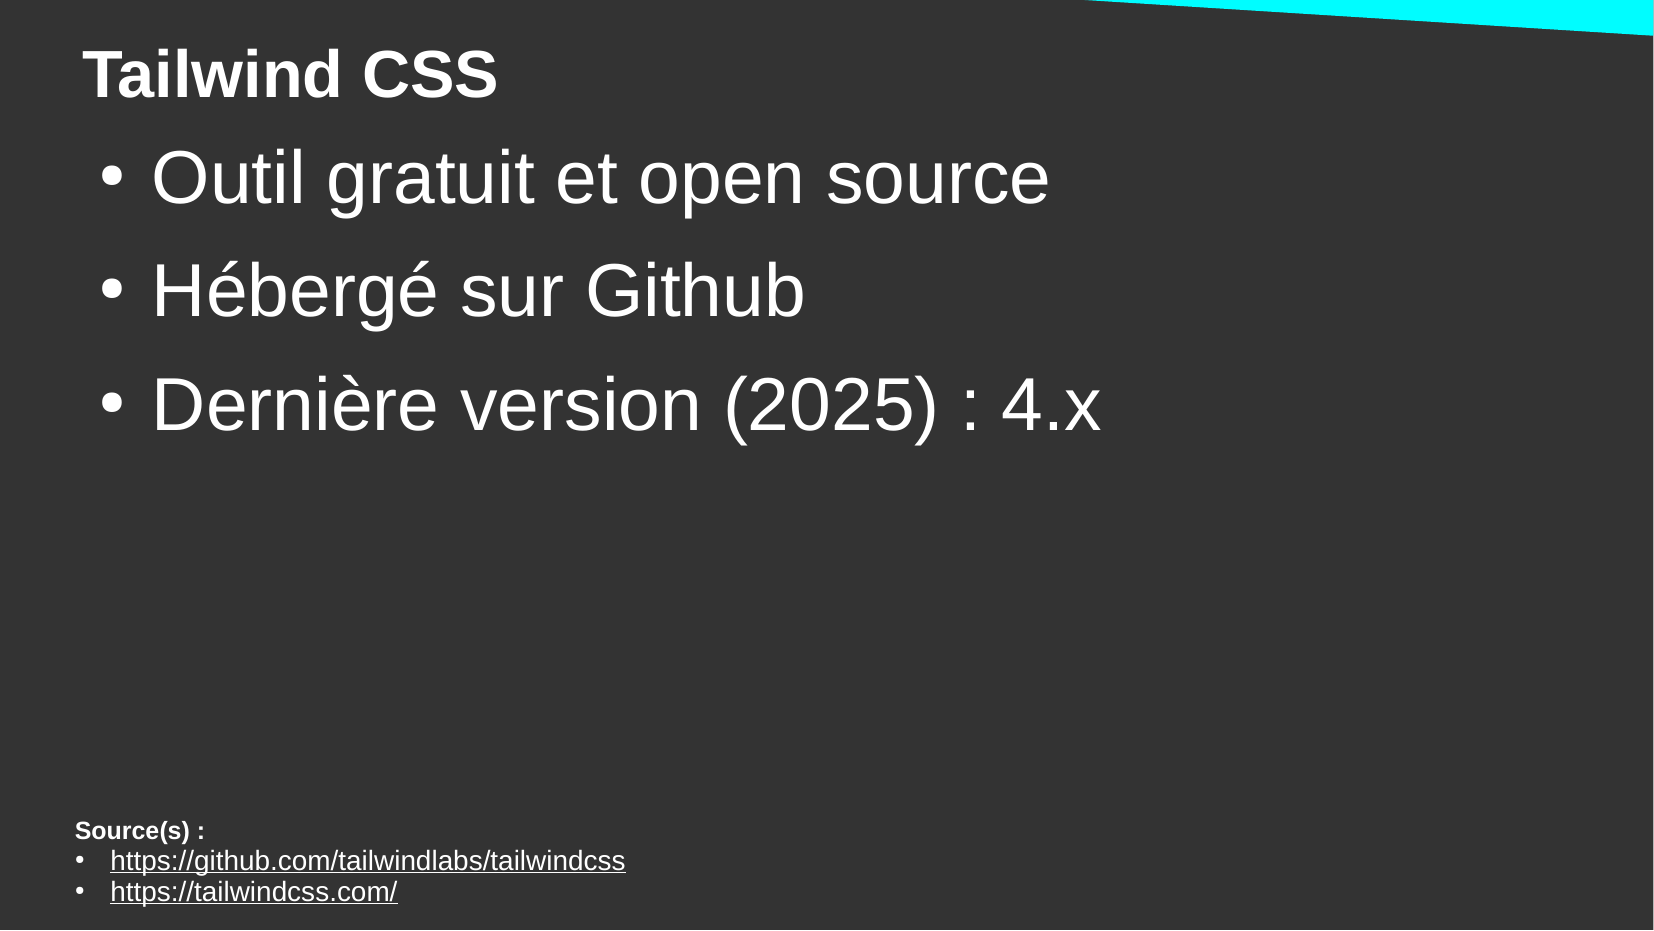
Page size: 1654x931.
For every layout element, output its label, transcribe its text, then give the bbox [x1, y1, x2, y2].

text_box Source(s) : https://github.com/tailwindlabs/tailwindcss https://tailwindcss.com/ [60, 809, 1583, 915]
list Outil gratuit et open source Hébergé sur Github Dernière version (2025) : 4.x [80, 135, 1620, 638]
title Tailwind CSS [82, 37, 1571, 114]
text_box [1084, 0, 1654, 36]
